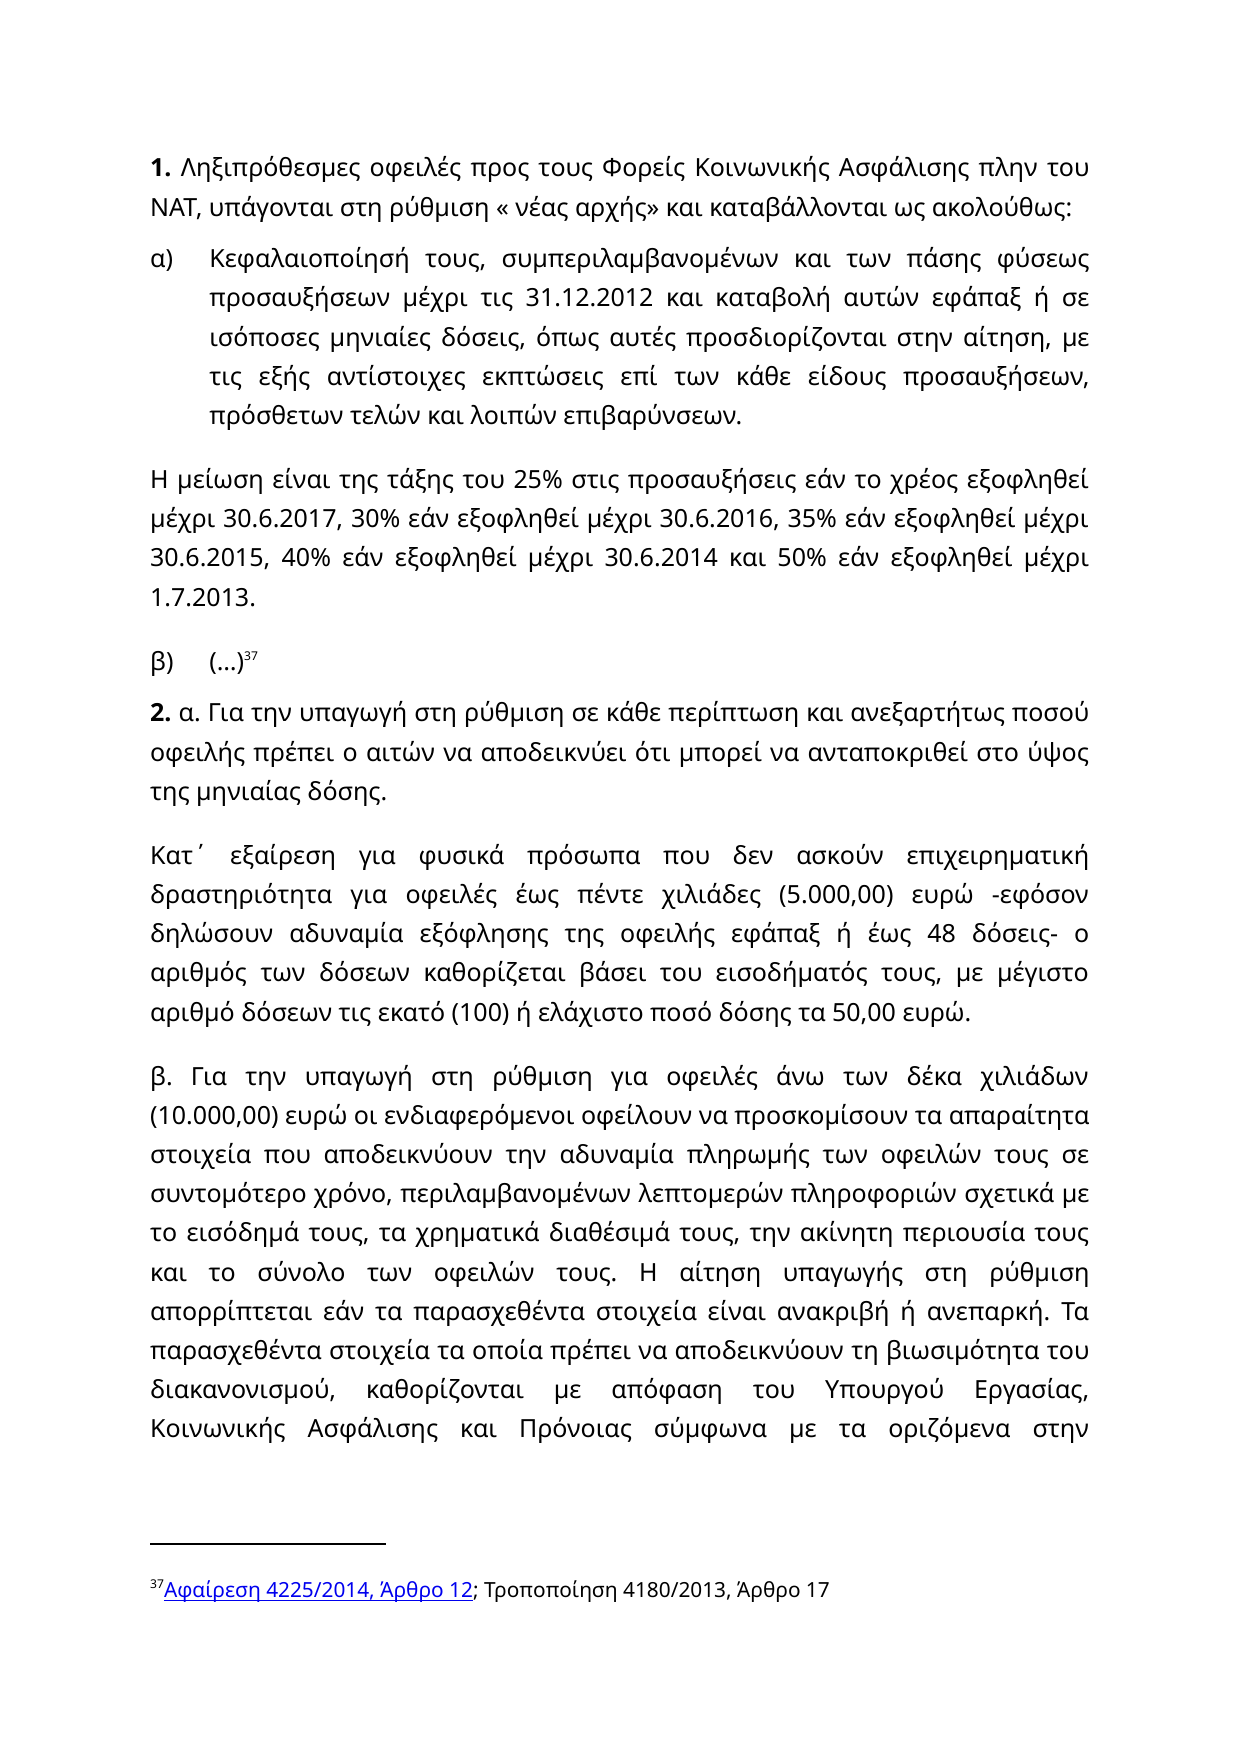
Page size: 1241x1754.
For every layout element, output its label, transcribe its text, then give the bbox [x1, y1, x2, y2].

text Αφαίρεση 4225/2014, Άρθρο 12; Τροποποίηση 4180/2013, Άρθρο 17 [150, 1576, 1090, 1604]
list α) Κεφαλαιοποίησή τους, συμπεριλαμβανομένων και των πάσης φύσεως προσαυξήσεων μέχρι τις 31.12.2012 και καταβολή αυτών εφάπαξ ή σε ισόποσες μηνιαίες δόσεις, όπως αυτές προσδιορίζονται στην αίτηση, με τις εξής αντίστοιχες εκπτώσεις επί των κάθε είδους προσαυξήσεων, πρόσθετων τελών και λοιπών επιβαρύνσεων. [150, 241, 1090, 432]
text β. Για την υπαγωγή στη ρύθμιση για οφειλές άνω των δέκα χιλιάδων (10.000,00) ευρώ οι ενδιαφερόμενοι οφείλουν να προσκομίσουν τα απαραίτητα στοιχεία που αποδεικνύουν την αδυναμία πληρωμής των οφειλών τους σε συντομότερο χρόνο, περιλαμβανομένων λεπτομερών πληροφοριών σχετικά με το εισόδημά τους, τα χρηματικά διαθέσιμά τους, την ακίνητη περιουσία τους και το σύνολο των οφειλών τους. Η αίτηση υπαγωγής στη ρύθμιση απορρίπτεται εάν τα παρασχεθέντα στοιχεία είναι ανακριβή ή ανεπαρκή. Τα παρασχεθέντα στοιχεία τα οποία πρέπει να αποδεικνύουν τη βιωσιμότητα του διακανονισμού, καθορίζονται με απόφαση του Υπουργού Εργασίας, Κοινωνικής Ασφάλισης και Πρόνοιας σύμφωνα με τα οριζόμενα στην [150, 1058, 1090, 1445]
list β) (…) [150, 643, 1090, 677]
text Η μείωση είναι της τάξης του 25% στις προσαυξήσεις εάν το χρέος εξοφληθεί μέχρι 30.6.2017, 30% εάν εξοφληθεί μέχρι 30.6.2016, 35% εάν εξοφληθεί μέχρι 30.6.2015, 40% εάν εξοφληθεί μέχρι 30.6.2014 και 50% εάν εξοφληθεί μέχρι 1.7.2013. [150, 462, 1090, 613]
text Κατ΄ εξαίρεση για φυσικά πρόσωπα που δεν ασκούν επιχειρηματική δραστηριότητα για οφειλές έως πέντε χιλιάδες (5.000,00) ευρώ -εφόσον δηλώσουν αδυναμία εξόφλησης της οφειλής εφάπαξ ή έως 48 δόσεις- ο αριθμός των δόσεων καθορίζεται βάσει του εισοδήματός τους, με μέγιστο αριθμό δόσεων τις εκατό (100) ή ελάχιστο ποσό δόσης τα 50,00 ευρώ. [150, 837, 1090, 1028]
text 1. Ληξιπρόθεσμες οφειλές προς τους Φορείς Κοινωνικής Ασφάλισης πλην του ΝΑΤ, υπάγονται στη ρύθμιση « νέας αρχής» και καταβάλλονται ως ακολούθως: [150, 150, 1090, 223]
text 2. α. Για την υπαγωγή στη ρύθμιση σε κάθε περίπτωση και ανεξαρτήτως ποσού οφειλής πρέπει ο αιτών να αποδεικνύει ότι μπορεί να ανταποκριθεί στο ύψος της μηνιαίας δόσης. [150, 695, 1090, 807]
